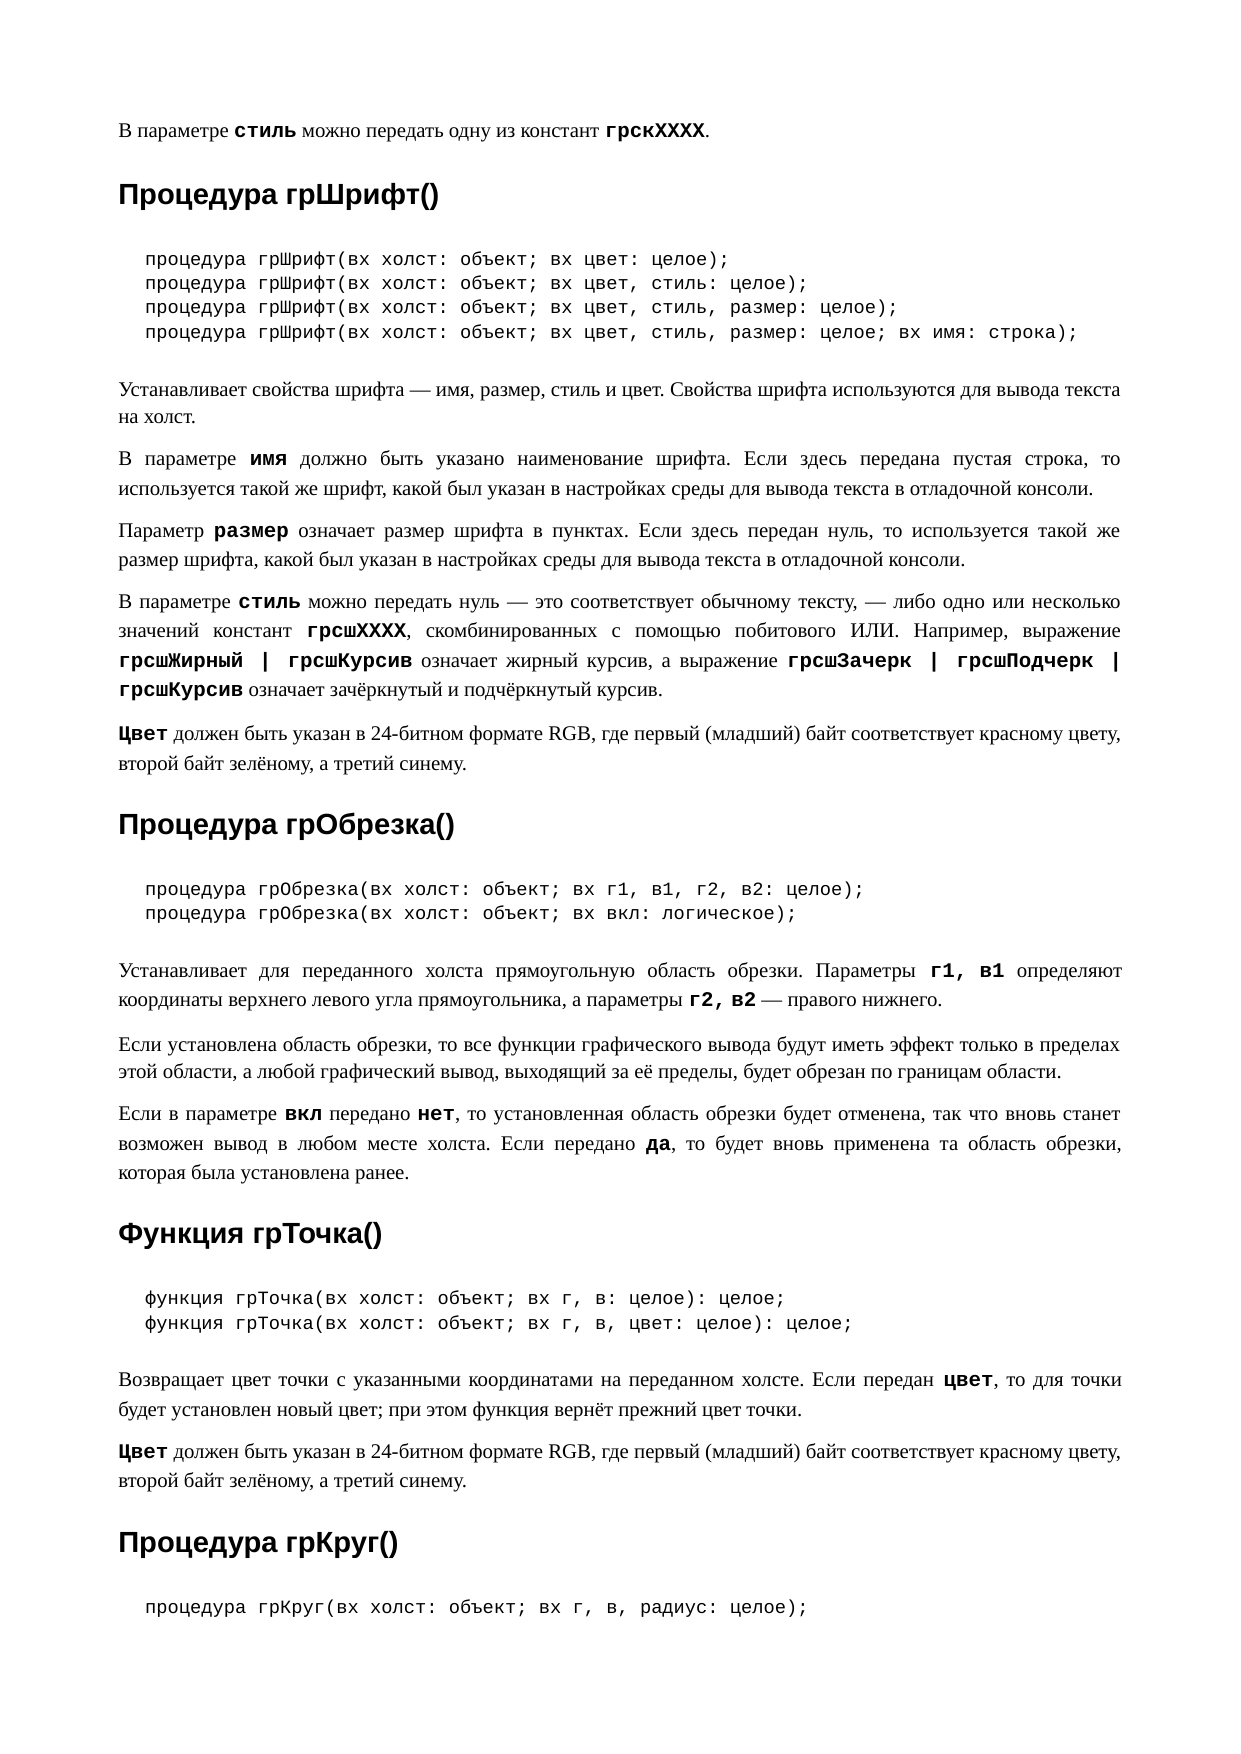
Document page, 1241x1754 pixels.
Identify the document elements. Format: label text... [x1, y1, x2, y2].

text процедура грКруг(вх холст: объект; вх г, в, радиус: целое); [136, 1589, 1104, 1628]
text Возвращает цвет точки с указанными координатами на переданном холсте. Если передан цвет, то для точки будет установлен новый цвет; при этом функция вернёт прежний цвет точки. [118, 1367, 1122, 1421]
text процедура грШрифт(вх холст: объект; вх цвет, стиль: целое); [136, 265, 1104, 289]
text В параметре имя должно быть указано наименование шрифта. Если здесь передана пустая строка, то используется такой же шрифт, какой был указан в настройках среды для вывода текста в отладочной консоли. [118, 446, 1122, 499]
text В параметре стиль можно передать одну из констант грскХХХХ. [118, 118, 1122, 144]
text В параметре стиль можно передать нуль — это соответствует обычному тексту, — либо одно или несколько значений констант грсшХХХХ, скомбинированных с помощью побитового ИЛИ. Например, выражение грсшЖирный | грсшКурсив означает жирный курсив, а выражение грсшЗачерк | грсшПодчерк | грсшКурсив означает зачёркнутый и подчёркнутый курсив. [118, 589, 1122, 703]
text процедура грШрифт(вх холст: объект; вх цвет, стиль, размер: целое); [136, 289, 1104, 314]
subtitle Процедура грОбрезка() [118, 807, 1122, 841]
text Если установлена область обрезки, то все функции графического вывода будут иметь эффект только в пределах этой области, а любой графический вывод, выходящий за её пределы, будет обрезан по границам области. [118, 1031, 1122, 1083]
text Цвет должен быть указан в 24-битном формате RGB, где первый (младший) байт соответствует красному цвету, второй байт зелёному, а третий синему. [118, 721, 1122, 774]
text Параметр размер означает размер шрифта в пунктах. Если здесь передан нуль, то используется такой же размер шрифта, какой был указан в настройках среды для вывода текста в отладочной консоли. [118, 518, 1122, 571]
text процедура грОбрезка(вх холст: объект; вх г1, в1, г2, в2: целое); процедура грОбрезка(вх холст: объект; вх вкл: логическое); [136, 871, 1104, 934]
text процедура грШрифт(вх холст: объект; вх цвет: целое); [136, 241, 1104, 265]
text Если в параметре вкл передано нет, то установленная область обрезки будет отменена, так что вновь станет возможен вывод в любом месте холста. Если передано да, то будет вновь применена та область обрезки, которая была установлена ранее. [118, 1101, 1122, 1184]
text Цвет должен быть указан в 24-битном формате RGB, где первый (младший) байт соответствует красному цвету, второй байт зелёному, а третий синему. [118, 1439, 1122, 1492]
text функция грТочка(вх холст: объект; вх г, в: целое): целое; функция грТочка(вх холст: объект; вх г, в, цвет: целое): целое; [136, 1280, 1104, 1344]
subtitle Процедура грШрифт() [118, 177, 1122, 210]
subtitle Процедура грКруг() [118, 1525, 1122, 1558]
subtitle Функция грТочка() [118, 1217, 1122, 1250]
text Устанавливает для переданного холста прямоугольную область обрезки. Параметры г1, в1 определяют координаты верхнего левого угла прямоугольника, а параметры г2, в2 — правого нижнего. [118, 958, 1122, 1013]
text процедура грШрифт(вх холст: объект; вх цвет, стиль, размер: целое; вх имя: строка); [136, 314, 1104, 353]
text Устанавливает свойства шрифта — имя, размер, стиль и цвет. Свойства шрифта используются для вывода текста на холст. [118, 376, 1122, 428]
